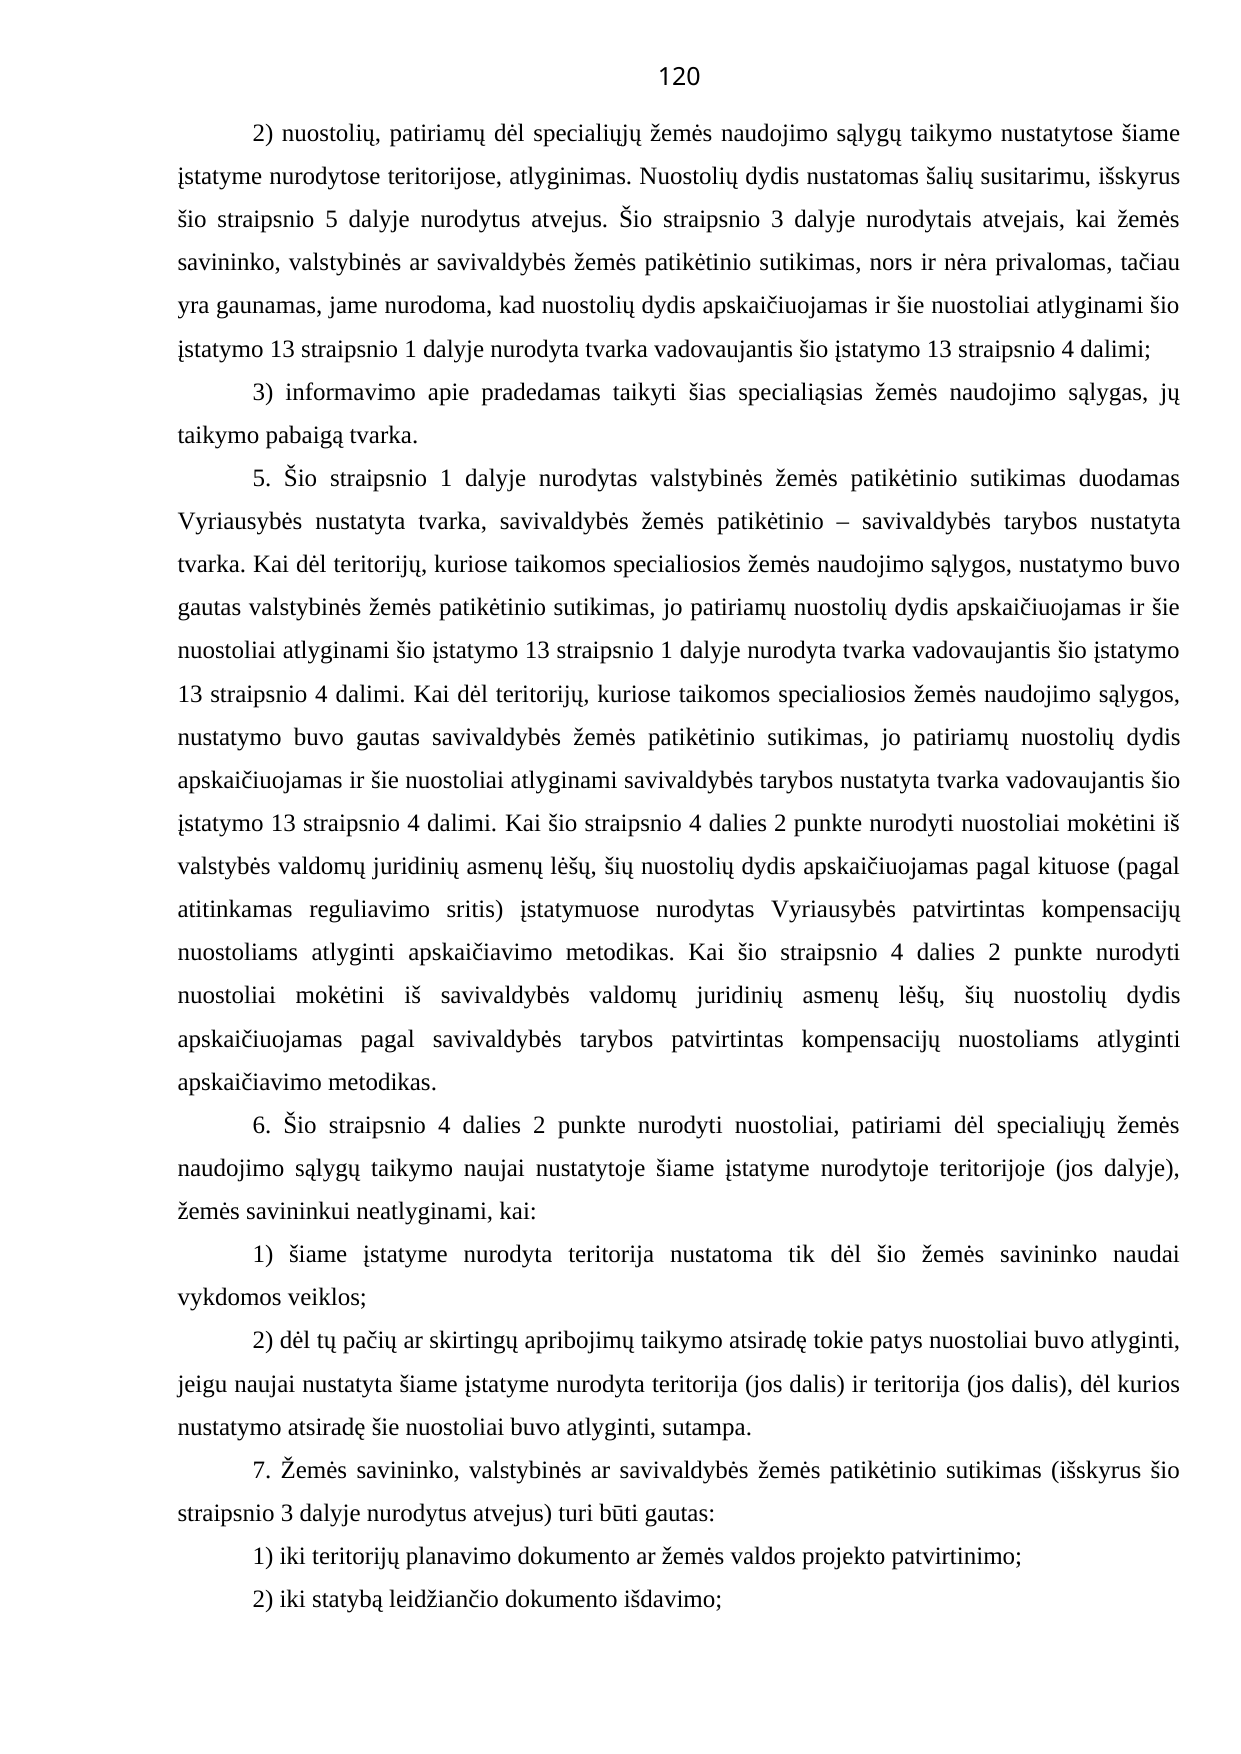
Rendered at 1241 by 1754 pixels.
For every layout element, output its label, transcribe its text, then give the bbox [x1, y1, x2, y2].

text 3) informavimo apie pradedamas taikyti šias specialiąsias žemės naudojimo sąlygas, jų taikymo pabaigą tvarka. [177, 377, 1181, 449]
text 2) iki statybą leidžiančio dokumento išdavimo; [177, 1584, 1181, 1613]
text 6. Šio straipsnio 4 dalies 2 punkte nurodyti nuostoliai, patiriami dėl specialiųjų žemės naudojimo sąlygų taikymo naujai nustatytoje šiame įstatyme nurodytoje teritorijoje (jos dalyje), žemės savininkui neatlyginami, kai: [177, 1110, 1181, 1225]
text 1) šiame įstatyme nurodyta teritorija nustatoma tik dėl šio žemės savininko naudai vykdomos veiklos; [177, 1239, 1181, 1311]
text 2) dėl tų pačių ar skirtingų apribojimų taikymo atsiradę tokie patys nuostoliai buvo atlyginti, jeigu naujai nustatyta šiame įstatyme nurodyta teritorija (jos dalis) ir teritorija (jos dalis), dėl kurios nustatymo atsiradę šie nuostoliai buvo atlyginti, sutampa. [177, 1326, 1181, 1441]
text 2) nuostolių, patiriamų dėl specialiųjų žemės naudojimo sąlygų taikymo nustatytose šiame įstatyme nurodytose teritorijose, atlyginimas. Nuostolių dydis nustatomas šalių susitarimu, išskyrus šio straipsnio 5 dalyje nurodytus atvejus. Šio straipsnio 3 dalyje nurodytais atvejais, kai žemės savininko, valstybinės ar savivaldybės žemės patikėtinio sutikimas, nors ir nėra privalomas, tačiau yra gaunamas, jame nurodoma, kad nuostolių dydis apskaičiuojamas ir šie nuostoliai atlyginami šio įstatymo 13 straipsnio 1 dalyje nurodyta tvarka vadovaujantis šio įstatymo 13 straipsnio 4 dalimi; [177, 118, 1181, 362]
text 1) iki teritorijų planavimo dokumento ar žemės valdos projekto patvirtinimo; [177, 1541, 1181, 1570]
text 7. Žemės savininko, valstybinės ar savivaldybės žemės patikėtinio sutikimas (išskyrus šio straipsnio 3 dalyje nurodytus atvejus) turi būti gautas: [177, 1455, 1181, 1527]
text 5. Šio straipsnio 1 dalyje nurodytas valstybinės žemės patikėtinio sutikimas duodamas Vyriausybės nustatyta tvarka, savivaldybės žemės patikėtinio – savivaldybės tarybos nustatyta tvarka. Kai dėl teritorijų, kuriose taikomos specialiosios žemės naudojimo sąlygos, nustatymo buvo gautas valstybinės žemės patikėtinio sutikimas, jo patiriamų nuostolių dydis apskaičiuojamas ir šie nuostoliai atlyginami šio įstatymo 13 straipsnio 1 dalyje nurodyta tvarka vadovaujantis šio įstatymo 13 straipsnio 4 dalimi. Kai dėl teritorijų, kuriose taikomos specialiosios žemės naudojimo sąlygos, nustatymo buvo gautas savivaldybės žemės patikėtinio sutikimas, jo patiriamų nuostolių dydis apskaičiuojamas ir šie nuostoliai atlyginami savivaldybės tarybos nustatyta tvarka vadovaujantis šio įstatymo 13 straipsnio 4 dalimi. Kai šio straipsnio 4 dalies 2 punkte nurodyti nuostoliai mokėtini iš valstybės valdomų juridinių asmenų lėšų, šių nuostolių dydis apskaičiuojamas pagal kituose (pagal atitinkamas reguliavimo sritis) įstatymuose nurodytas Vyriausybės patvirtintas kompensacijų nuostoliams atlyginti apskaičiavimo metodikas. Kai šio straipsnio 4 dalies 2 punkte nurodyti nuostoliai mokėtini iš savivaldybės valdomų juridinių asmenų lėšų, šių nuostolių dydis apskaičiuojamas pagal savivaldybės tarybos patvirtintas kompensacijų nuostoliams atlyginti apskaičiavimo metodikas. [177, 463, 1181, 1096]
